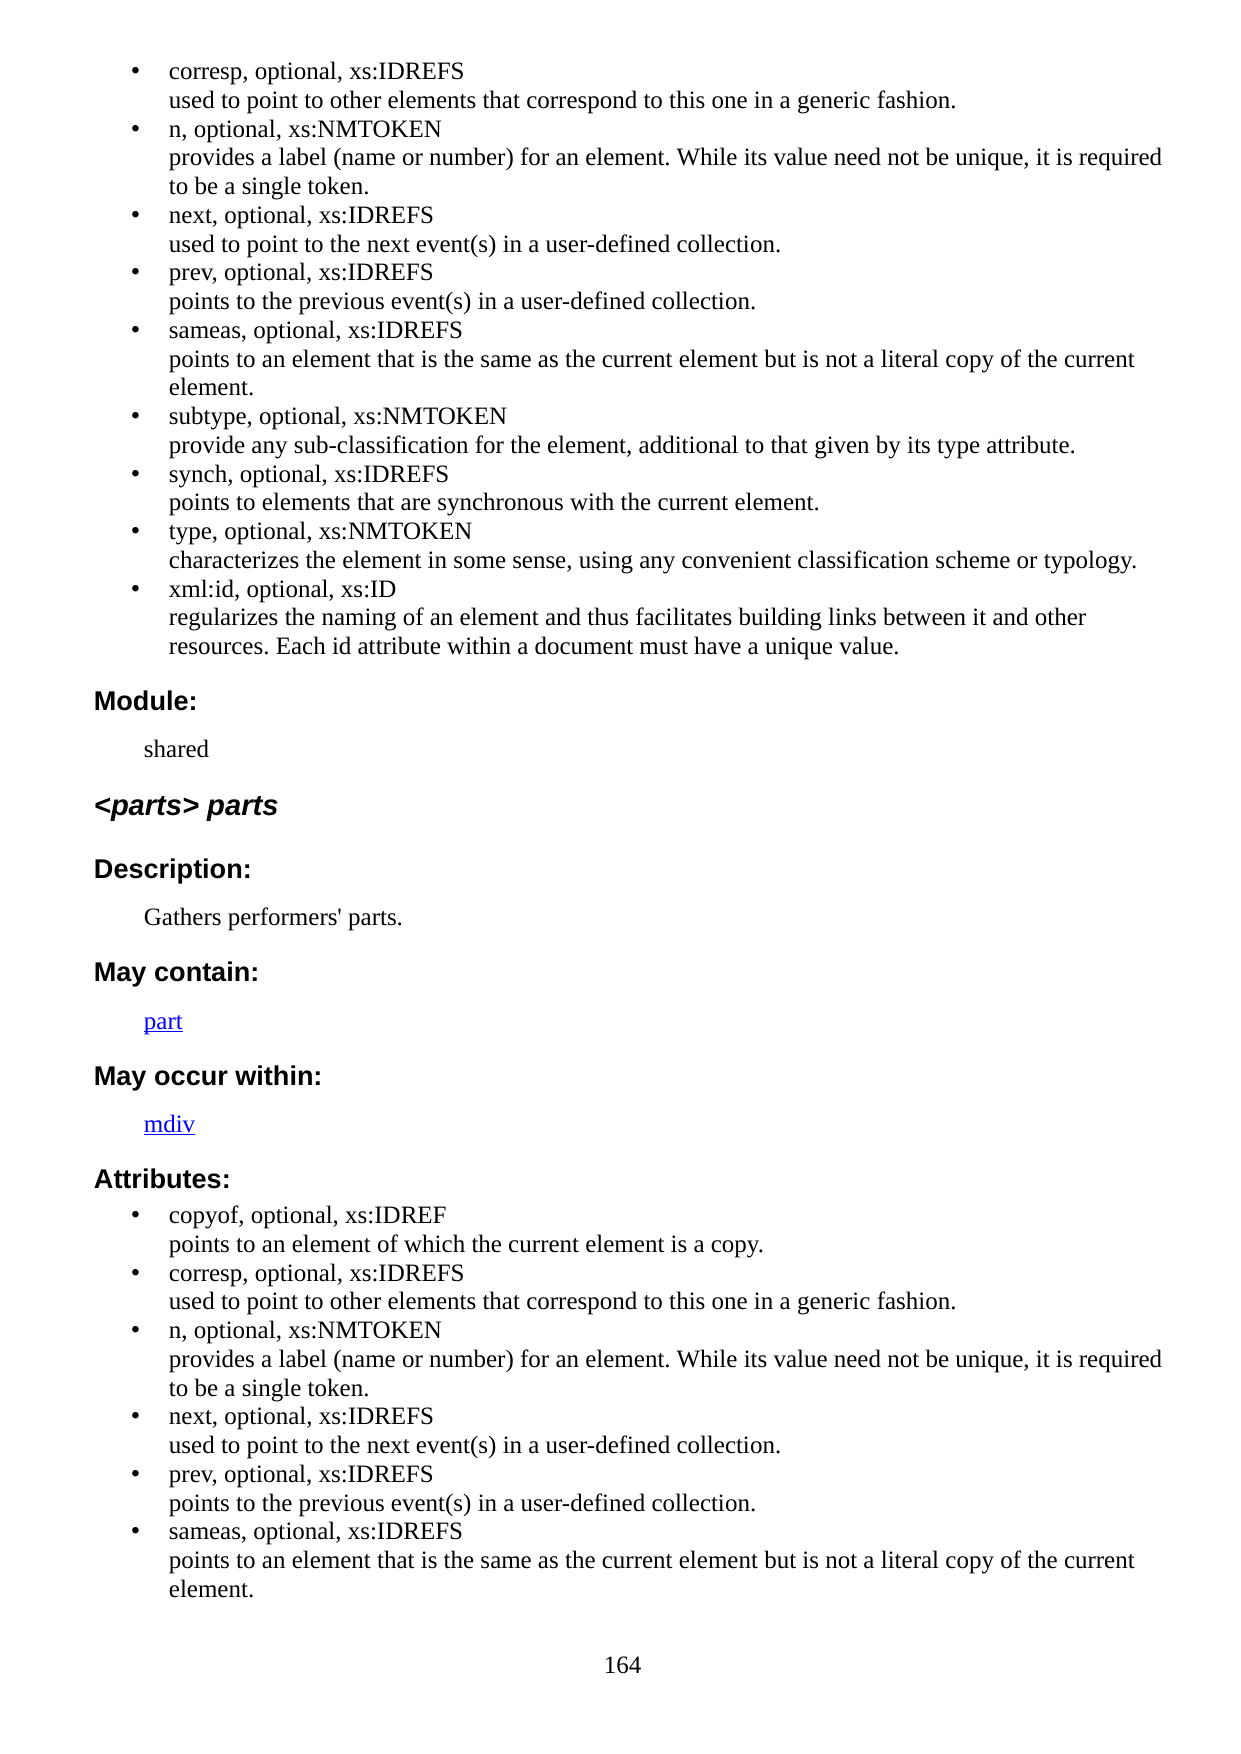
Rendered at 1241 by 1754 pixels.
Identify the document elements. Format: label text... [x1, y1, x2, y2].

text mdiv [94, 1109, 1162, 1138]
subtitle Description: [94, 853, 1162, 884]
list corresp, optional, xs:IDREFS used to point to other elements that correspond to this one in a generic fashion. [131, 1258, 1162, 1315]
list synch, optional, xs:IDREFS points to elements that are synchronous with the current element. [131, 459, 1162, 516]
list prev, optional, xs:IDREFS points to the previous event(s) in a user-defined collection. [131, 257, 1162, 315]
list n, optional, xs:NMTOKEN provides a label (name or number) for an element. While its value need not be unique, it is required to be a single token. [131, 1315, 1162, 1401]
subtitle <parts> parts [94, 788, 1162, 822]
subtitle May occur within: [94, 1059, 1162, 1091]
list corresp, optional, xs:IDREFS used to point to other elements that correspond to this one in a generic fashion. [131, 56, 1162, 114]
list sameas, optional, xs:IDREFS points to an element that is the same as the current element but is not a literal copy of the current element. [131, 1516, 1162, 1603]
list prev, optional, xs:IDREFS points to the previous event(s) in a user-defined collection. [131, 1459, 1162, 1516]
text shared [94, 734, 1162, 763]
subtitle Attributes: [94, 1163, 1162, 1194]
text Gathers performers' parts. [94, 902, 1162, 931]
list next, optional, xs:IDREFS used to point to the next event(s) in a user-defined collection. [131, 200, 1162, 257]
subtitle May contain: [94, 956, 1162, 987]
list type, optional, xs:NMTOKEN characterizes the element in some sense, using any convenient classification scheme or typology. [131, 516, 1162, 574]
list copyof, optional, xs:IDREF points to an element of which the current element is a copy. [131, 1200, 1162, 1258]
subtitle Module: [94, 685, 1162, 716]
list subtype, optional, xs:NMTOKEN provide any sub-classification for the element, additional to that given by its type attribute. [131, 401, 1162, 459]
text part [94, 1006, 1162, 1034]
list sameas, optional, xs:IDREFS points to an element that is the same as the current element but is not a literal copy of the current element. [131, 315, 1162, 401]
list xml:id, optional, xs:ID regularizes the naming of an element and thus facilitates building links between it and other resources. Each id attribute within a document must have a unique value. [131, 574, 1162, 660]
list n, optional, xs:NMTOKEN provides a label (name or number) for an element. While its value need not be unique, it is required to be a single token. [131, 114, 1162, 200]
list next, optional, xs:IDREFS used to point to the next event(s) in a user-defined collection. [131, 1401, 1162, 1459]
